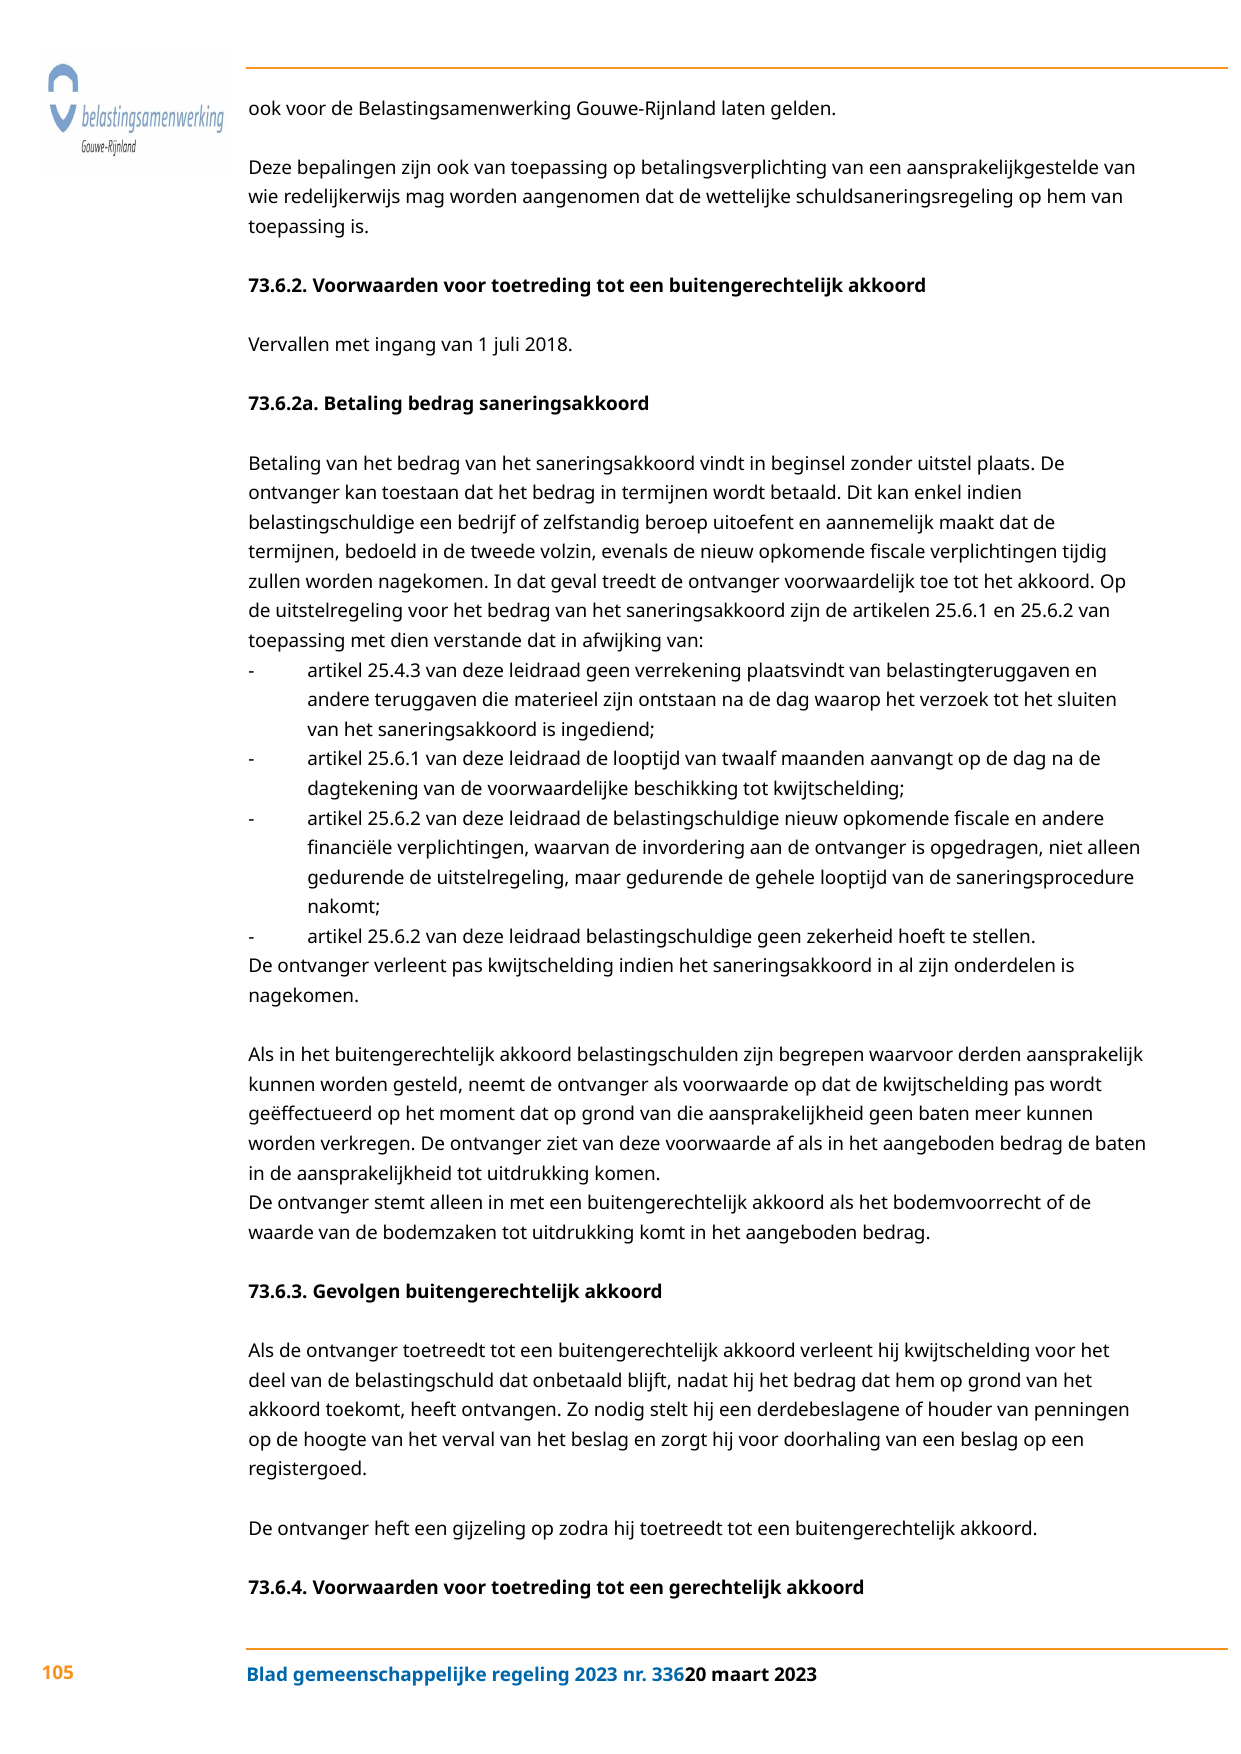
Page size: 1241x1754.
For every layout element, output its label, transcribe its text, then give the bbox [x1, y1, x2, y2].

text 73.6.2. Voorwaarden voor toetreding tot een buitengerechtelijk akkoord [248, 272, 1152, 298]
list artikel 25.6.2 van deze leidraad de belastingschuldige nieuw opkomende fiscale en andere financiële verplichtingen, waarvan de invordering aan de ontvanger is opgedragen, niet alleen gedurende de uitstelregeling, maar gedurende de gehele looptijd van de saneringsprocedure nakomt; [248, 805, 1152, 919]
list artikel 25.6.1 van deze leidraad de looptijd van twaalf maanden aanvangt op de dag na de dagtekening van de voorwaardelijke beschikking tot kwijtschelding; [248, 746, 1152, 801]
text 73.6.2a. Betaling bedrag saneringsakkoord [248, 391, 1152, 416]
list artikel 25.6.2 van deze leidraad belastingschuldige geen zekerheid hoeft te stellen. [248, 923, 1152, 949]
text De ontvanger stemt alleen in met een buitengerechtelijk akkoord als het bodemvoorrecht of de waarde van de bodemzaken tot uitdrukking komt in het aangeboden bedrag. [248, 1189, 1152, 1245]
text 73.6.3. Gevolgen buitengerechtelijk akkoord [248, 1278, 1152, 1304]
text Als in het buitengerechtelijk akkoord belastingschulden zijn begrepen waarvoor derden aansprakelijk kunnen worden gesteld, neemt de ontvanger als voorwaarde op dat de kwijtschelding pas wordt geëffectueerd op het moment dat op grond van die aansprakelijkheid geen baten meer kunnen worden verkregen. De ontvanger ziet van deze voorwaarde af als in het aangeboden bedrag de baten in de aansprakelijkheid tot uitdrukking komen. [248, 1041, 1152, 1186]
picture [41, 47, 231, 172]
text Vervallen met ingang van 1 juli 2018. [248, 331, 1152, 357]
text Betaling van het bedrag van het saneringsakkoord vindt in beginsel zonder uitstel plaats. De ontvanger kan toestaan dat het bedrag in termijnen wordt betaald. Dit kan enkel indien belastingschuldige een bedrijf of zelfstandig beroep uitoefent en aannemelijk maakt dat de termijnen, bedoeld in de tweede volzin, evenals de nieuw opkomende fiscale verplichtingen tijdig zullen worden nagekomen. In dat geval treedt de ontvanger voorwaardelijk toe tot het akkoord. Op de uitstelregeling voor het bedrag van het saneringsakkoord zijn de artikelen 25.6.1 en 25.6.2 van toepassing met dien verstande dat in afwijking van: [248, 450, 1152, 653]
text Als de ontvanger toetreedt tot een buitengerechtelijk akkoord verleent hij kwijtschelding voor het deel van de belastingschuld dat onbetaald blijft, nadat hij het bedrag dat hem op grond van het akkoord toekomt, heeft ontvangen. Zo nodig stelt hij een derdebeslagene of houder van penningen op de hoogte van het verval van het beslag en zorgt hij voor doorhaling van een beslag op een registergoed. [248, 1337, 1152, 1481]
text - ook voor de Belastingsamenwerking Gouwe-Rijnland laten gelden. [248, 95, 1152, 121]
text De ontvanger verleent pas kwijtschelding indien het saneringsakkoord in al zijn onderdelen is nagekomen. [248, 953, 1152, 1008]
text 73.6.4. Voorwaarden voor toetreding tot een gerechtelijk akkoord [248, 1574, 1152, 1600]
text Deze bepalingen zijn ook van toepassing op betalingsverplichting van een aansprakelijkgestelde van wie redelijkerwijs mag worden aangenomen dat de wettelijke schuldsaneringsregeling op hem van toepassing is. [248, 154, 1152, 239]
list artikel 25.4.3 van deze leidraad geen verrekening plaatsvindt van belastingteruggaven en andere teruggaven die materieel zijn ontstaan na de dag waarop het verzoek tot het sluiten van het saneringsakkoord is ingediend; [248, 657, 1152, 742]
text De ontvanger heft een gijzeling op zodra hij toetreedt tot een buitengerechtelijk akkoord. [248, 1515, 1152, 1541]
